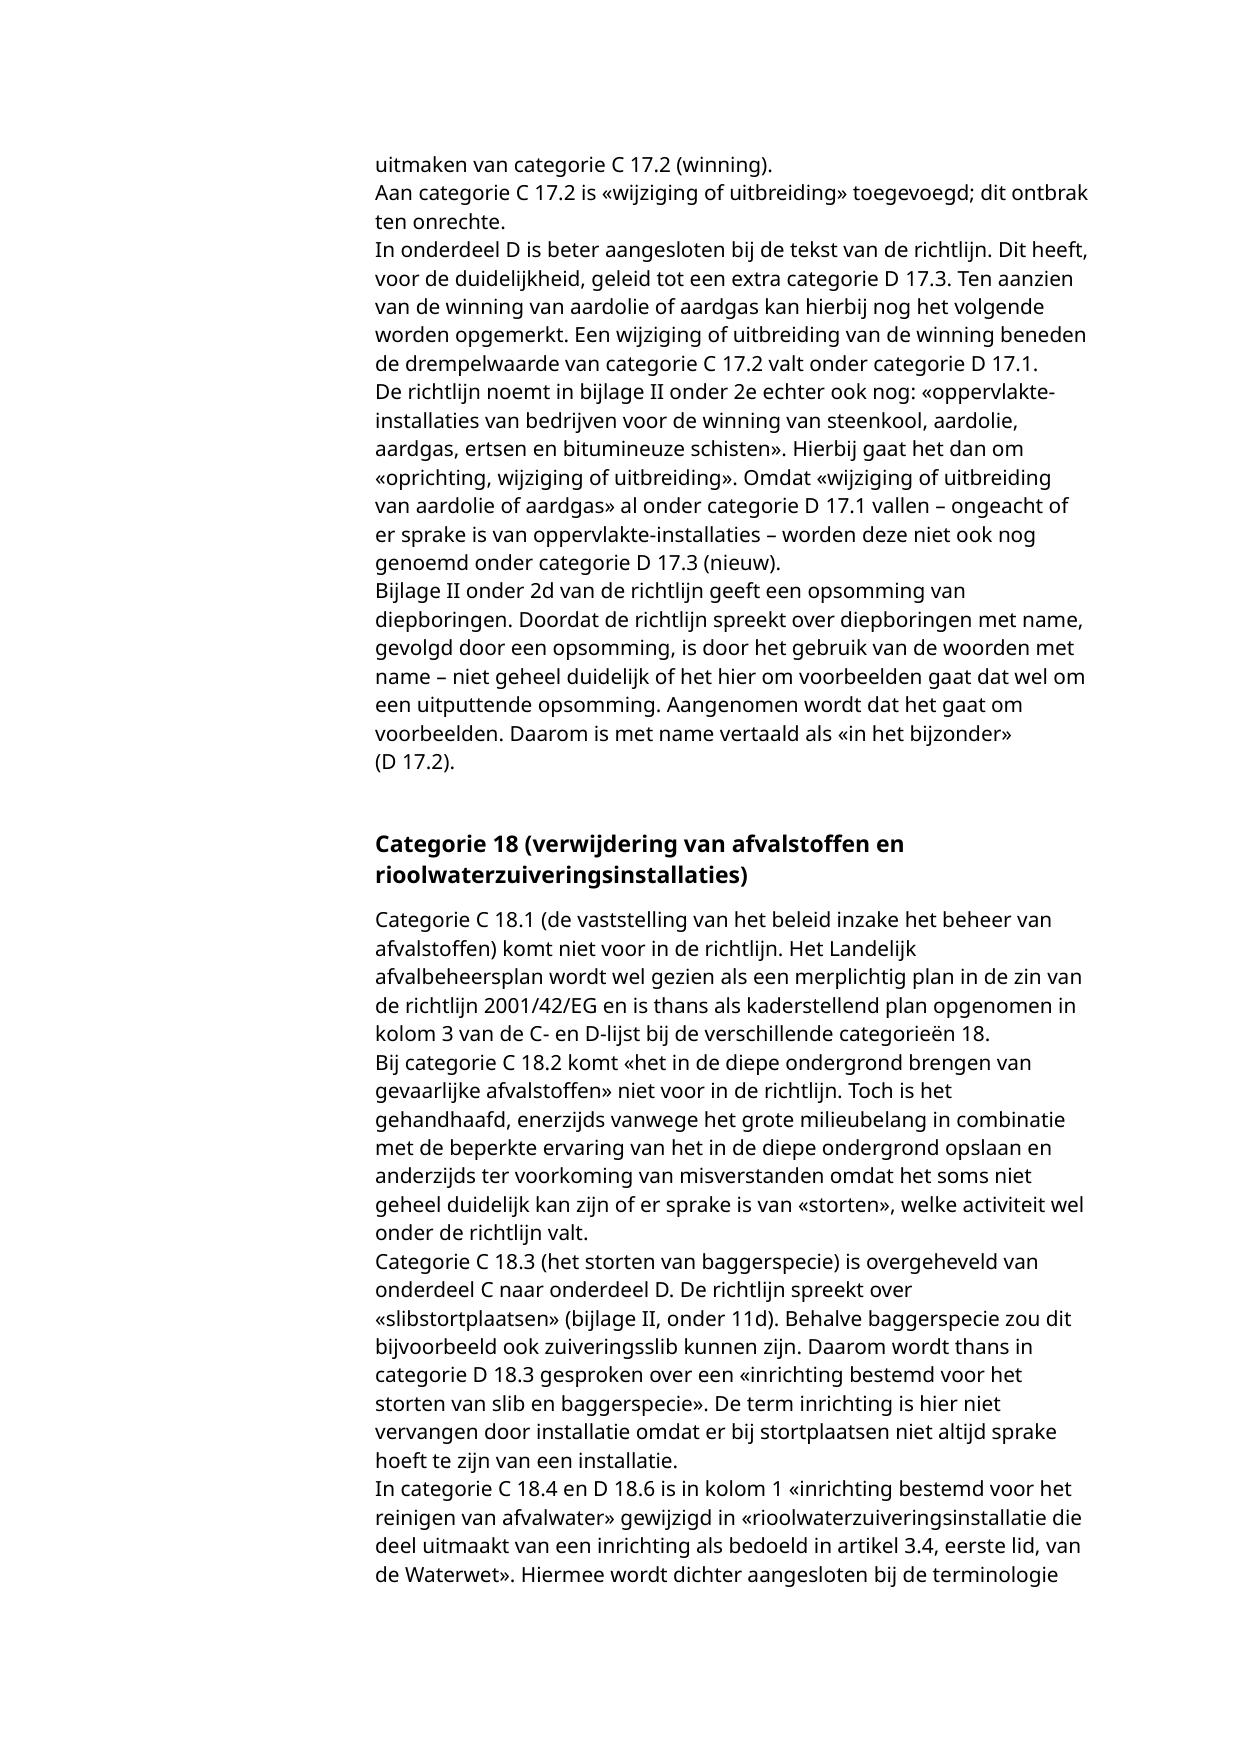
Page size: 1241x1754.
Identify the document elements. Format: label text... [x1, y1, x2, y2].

text uitmaken van categorie C 17.2 (winning). [375, 150, 1090, 178]
text Categorie C 18.1 (de vaststelling van het beleid inzake het beheer van afvalstoffen) komt niet voor in de richtlijn. Het Landelijk afvalbeheersplan wordt wel gezien als een merplichtig plan in de zin van de richtlijn 2001/42/EG en is thans als kaderstellend plan opgenomen in kolom 3 van de C- en D-lijst bij de verschillende categorieën 18. [375, 906, 1090, 1048]
text Aan categorie C 17.2 is «wijziging of uitbreiding» toegevoegd; dit ontbrak ten onrechte. [375, 178, 1090, 235]
text Categorie C 18.3 (het storten van baggerspecie) is overgeheveld van onderdeel C naar onderdeel D. De richtlijn spreekt over «slibstortplaatsen» (bijlage II, onder 11d). Behalve baggerspecie zou dit bijvoorbeeld ook zuiveringsslib kunnen zijn. Daarom wordt thans in categorie D 18.3 gesproken over een «inrichting bestemd voor het storten van slib en baggerspecie». De term inrichting is hier niet vervangen door installatie omdat er bij stortplaatsen niet altijd sprake hoeft te zijn van een installatie. [375, 1247, 1090, 1474]
subtitle Categorie 18 (verwijdering van afvalstoffen en rioolwaterzuiveringsinstallaties) [375, 828, 1090, 891]
text De richtlijn noemt in bijlage II onder 2e echter ook nog: «oppervlakte-installaties van bedrijven voor de winning van steenkool, aardolie, aardgas, ertsen en bitumineuze schisten». Hierbij gaat het dan om «oprichting, wijziging of uitbreiding». Omdat «wijziging of uitbreiding van aardolie of aardgas» al onder categorie D 17.1 vallen – ongeacht of er sprake is van oppervlakte-installaties – worden deze niet ook nog genoemd onder categorie D 17.3 (nieuw). [375, 377, 1090, 577]
text Bij categorie C 18.2 komt «het in de diepe ondergrond brengen van gevaarlijke afvalstoffen» niet voor in de richtlijn. Toch is het gehandhaafd, enerzijds vanwege het grote milieubelang in combinatie met de beperkte ervaring van het in de diepe ondergrond opslaan en anderzijds ter voorkoming van misverstanden omdat het soms niet geheel duidelijk kan zijn of er sprake is van «storten», welke activiteit wel onder de richtlijn valt. [375, 1048, 1090, 1247]
text Bijlage II onder 2d van de richtlijn geeft een opsomming van diepboringen. Doordat de richtlijn spreekt over diepboringen met name, gevolgd door een opsomming, is door het gebruik van de woorden met name – niet geheel duidelijk of het hier om voorbeelden gaat dat wel om een uitputtende opsomming. Aangenomen wordt dat het gaat om voorbeelden. Daarom is met name vertaald als «in het bijzonder» (D 17.2). [375, 577, 1090, 776]
text In onderdeel D is beter aangesloten bij de tekst van de richtlijn. Dit heeft, voor de duidelijkheid, geleid tot een extra categorie D 17.3. Ten aanzien van de winning van aardolie of aardgas kan hierbij nog het volgende worden opgemerkt. Een wijziging of uitbreiding van de winning beneden de drempelwaarde van categorie C 17.2 valt onder categorie D 17.1. [375, 235, 1090, 377]
text In categorie C 18.4 en D 18.6 is in kolom 1 «inrichting bestemd voor het reinigen van afvalwater» gewijzigd in «rioolwaterzuiveringsinstallatie die deel uitmaakt van een inrichting als bedoeld in artikel 3.4, eerste lid, van de Waterwet». Hiermee wordt dichter aangesloten bij de terminologie [375, 1474, 1090, 1588]
